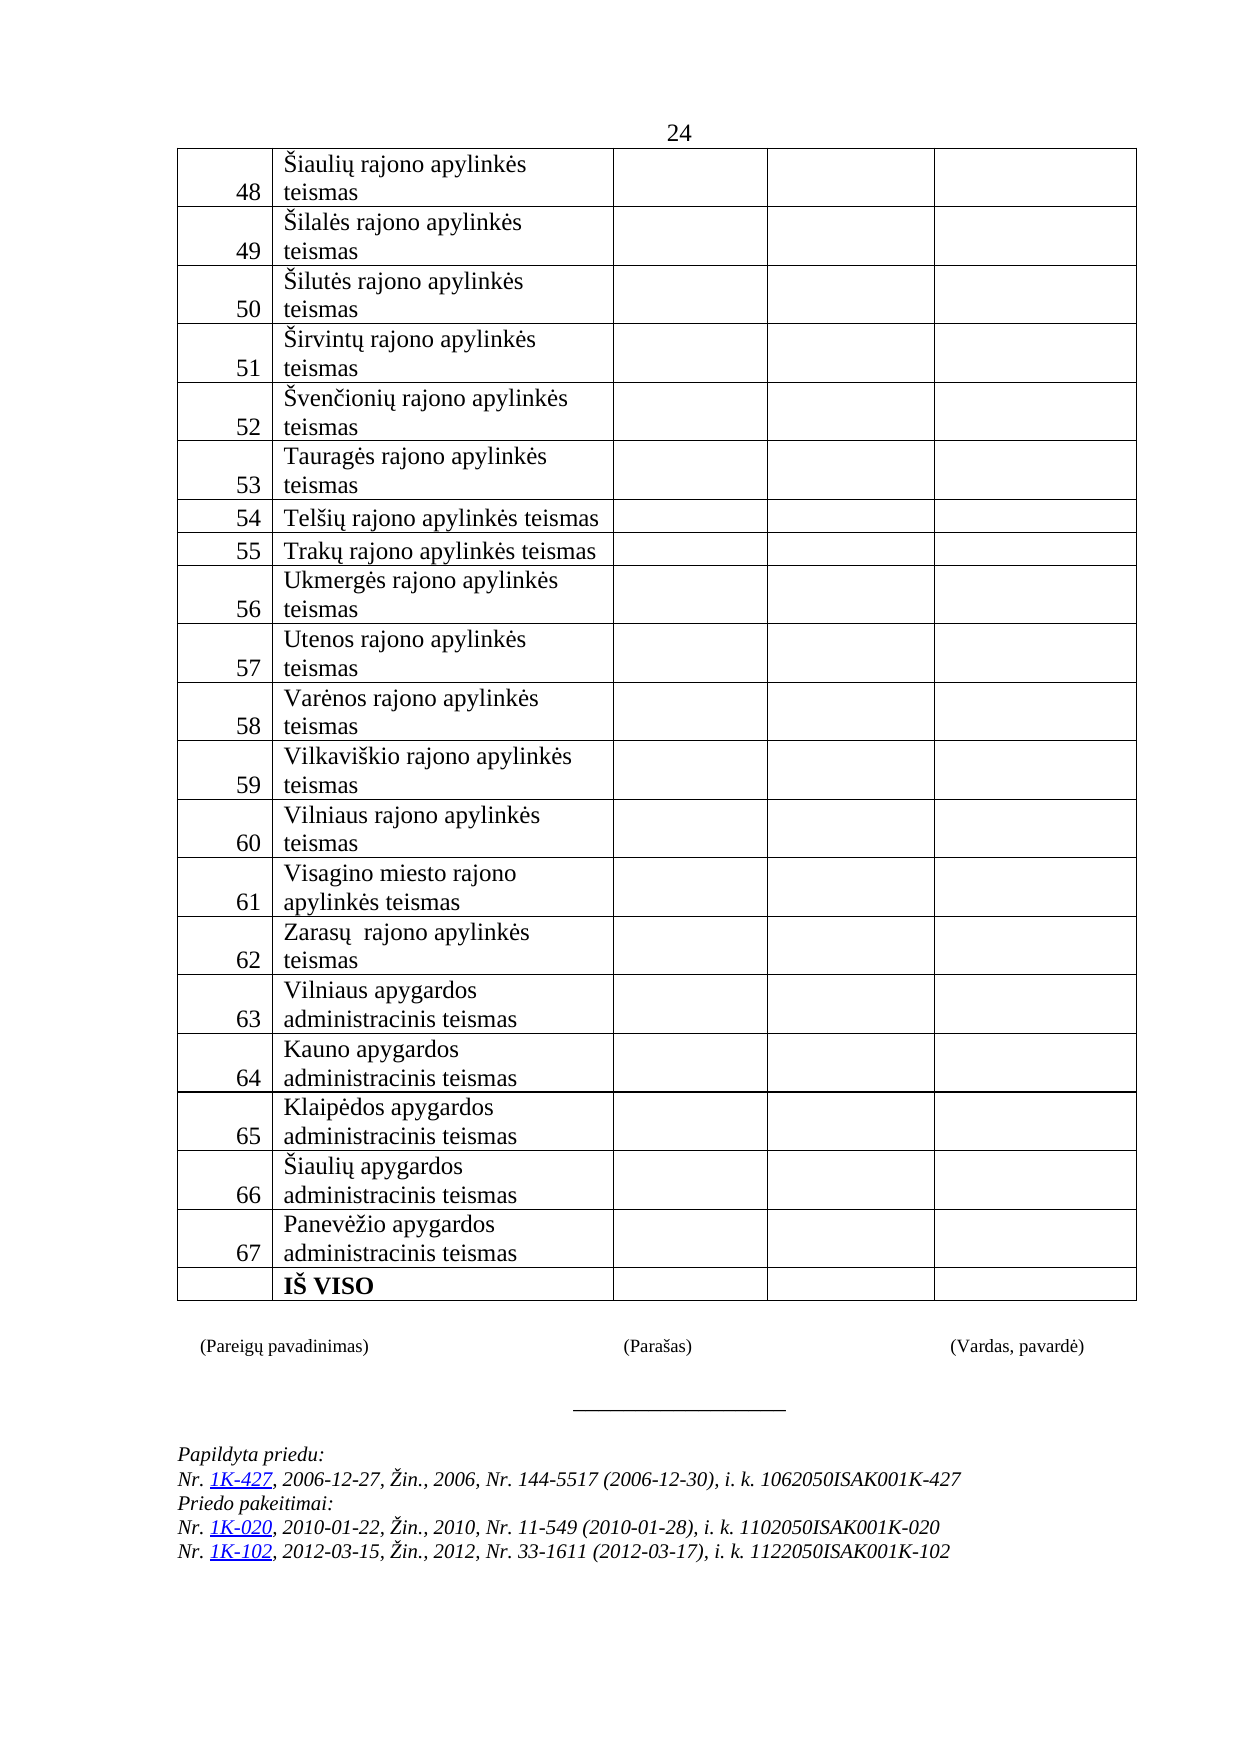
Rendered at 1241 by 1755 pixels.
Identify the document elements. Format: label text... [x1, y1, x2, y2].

table_cell [614, 1210, 767, 1267]
table_cell [935, 1210, 1136, 1267]
table_cell [935, 1268, 1136, 1300]
table_cell Švenčionių rajono apylinkės teismas [273, 383, 613, 440]
table_cell [768, 858, 934, 916]
table_cell [768, 1034, 934, 1091]
text _________________ [177, 1385, 1181, 1414]
table_header (Parašas) [553, 1330, 763, 1356]
table_cell Širvintų rajono apylinkės teismas [273, 324, 613, 382]
table_cell [614, 683, 767, 740]
table_cell 64 [178, 1034, 272, 1091]
table_cell [935, 566, 1136, 623]
table_cell Šiaulių apygardos administracinis teismas [273, 1151, 613, 1208]
table_cell 55 [178, 533, 272, 564]
table_cell [614, 624, 767, 682]
table_cell Vilniaus apygardos administracinis teismas [273, 975, 613, 1033]
table_cell 57 [178, 624, 272, 682]
table_cell [935, 1093, 1136, 1150]
table_cell [178, 1268, 272, 1300]
table_cell Utenos rajono apylinkės teismas [273, 624, 613, 682]
table_cell [935, 149, 1136, 206]
table_cell [768, 533, 934, 564]
table_cell [614, 1151, 767, 1208]
table_cell [935, 1034, 1136, 1091]
table_cell [768, 800, 934, 857]
table_cell [768, 324, 934, 382]
table_cell Panevėžio apygardos administracinis teismas [273, 1210, 613, 1267]
table_cell 50 [178, 266, 272, 323]
table_cell [614, 975, 767, 1033]
table_cell [935, 800, 1136, 857]
table_cell Kauno apygardos administracinis teismas [273, 1034, 613, 1091]
table_cell [614, 383, 767, 440]
table_cell 58 [178, 683, 272, 740]
table_cell [614, 1268, 767, 1300]
table_cell [768, 207, 934, 265]
table_cell 49 [178, 207, 272, 265]
table_cell [768, 566, 934, 623]
table_cell 67 [178, 1210, 272, 1267]
table_cell [935, 917, 1136, 974]
table_cell 66 [178, 1151, 272, 1208]
table_cell [935, 441, 1136, 499]
table_cell [935, 207, 1136, 265]
table_cell [614, 1034, 767, 1091]
table_cell 59 [178, 741, 272, 799]
table_cell 61 [178, 858, 272, 916]
table_cell [614, 533, 767, 564]
table_cell [935, 624, 1136, 682]
table_cell [935, 683, 1136, 740]
table_cell Tauragės rajono apylinkės teismas [273, 441, 613, 499]
table_cell [768, 624, 934, 682]
table_cell [935, 1151, 1136, 1208]
table_cell Vilkaviškio rajono apylinkės teismas [273, 741, 613, 799]
table_cell [614, 1093, 767, 1150]
table_cell [935, 741, 1136, 799]
table_cell [614, 917, 767, 974]
table_cell [614, 324, 767, 382]
table_cell [935, 500, 1136, 532]
table_cell [935, 533, 1136, 564]
table_cell [614, 266, 767, 323]
table_cell [768, 500, 934, 532]
table_cell [614, 800, 767, 857]
table_cell Vilniaus rajono apylinkės teismas [273, 800, 613, 857]
table_cell Ukmergės rajono apylinkės teismas [273, 566, 613, 623]
table_cell [935, 324, 1136, 382]
text Nr. 1K-020, 2010-01-22, Žin., 2010, Nr. 11-549 (2010-01-28), i. k. 1102050ISAK001K-020 [177, 1514, 1181, 1539]
table_cell 53 [178, 441, 272, 499]
table_cell [768, 683, 934, 740]
table_cell [935, 383, 1136, 440]
table_cell [614, 741, 767, 799]
table_cell [768, 975, 934, 1033]
table_cell Klaipėdos apygardos administracinis teismas [273, 1093, 613, 1150]
table_cell [614, 500, 767, 532]
table_cell 62 [178, 917, 272, 974]
table_cell 56 [178, 566, 272, 623]
text Priedo pakeitimai: [177, 1491, 1181, 1514]
table_cell Šiaulių rajono apylinkės teismas [273, 149, 613, 206]
table_cell 60 [178, 800, 272, 857]
table_cell [768, 1093, 934, 1150]
table_cell 63 [178, 975, 272, 1033]
table_cell [768, 149, 934, 206]
table_cell [614, 207, 767, 265]
table_cell 48 [178, 149, 272, 206]
table_cell 51 [178, 324, 272, 382]
table_cell [935, 266, 1136, 323]
table_cell 52 [178, 383, 272, 440]
table_cell Telšių rajono apylinkės teismas [273, 500, 613, 532]
table_cell [614, 441, 767, 499]
table_cell Visagino miesto rajono apylinkės teismas [273, 858, 613, 916]
text Nr. 1K-427, 2006-12-27, Žin., 2006, Nr. 144-5517 (2006-12-30), i. k. 1062050ISAK001K-427 [177, 1466, 1181, 1491]
table_cell 65 [178, 1093, 272, 1150]
table_cell Šilalės rajono apylinkės teismas [273, 207, 613, 265]
table_cell 54 [178, 500, 272, 532]
table_cell [768, 1268, 934, 1300]
table_cell [768, 741, 934, 799]
table_cell [935, 858, 1136, 916]
table_cell Varėnos rajono apylinkės teismas [273, 683, 613, 740]
table_cell IŠ VISO [273, 1268, 613, 1300]
table_header (Vardas, pavardė) [763, 1330, 1096, 1356]
table_cell [768, 1210, 934, 1267]
table_cell Zarasų rajono apylinkės teismas [273, 917, 613, 974]
table_cell [768, 1151, 934, 1208]
table_cell Trakų rajono apylinkės teismas [273, 533, 613, 564]
table_cell [614, 566, 767, 623]
text Nr. 1K-102, 2012-03-15, Žin., 2012, Nr. 33-1611 (2012-03-17), i. k. 1122050ISAK001K-102 [177, 1539, 1181, 1563]
table_cell [768, 917, 934, 974]
table_cell [935, 975, 1136, 1033]
text Papildyta priedu: [177, 1442, 1181, 1466]
table_cell Šilutės rajono apylinkės teismas [273, 266, 613, 323]
table_cell [768, 383, 934, 440]
table_header (Pareigų pavadinimas) [189, 1330, 553, 1356]
table_cell [768, 441, 934, 499]
table_cell [614, 149, 767, 206]
table_cell [614, 858, 767, 916]
table_cell [768, 266, 934, 323]
